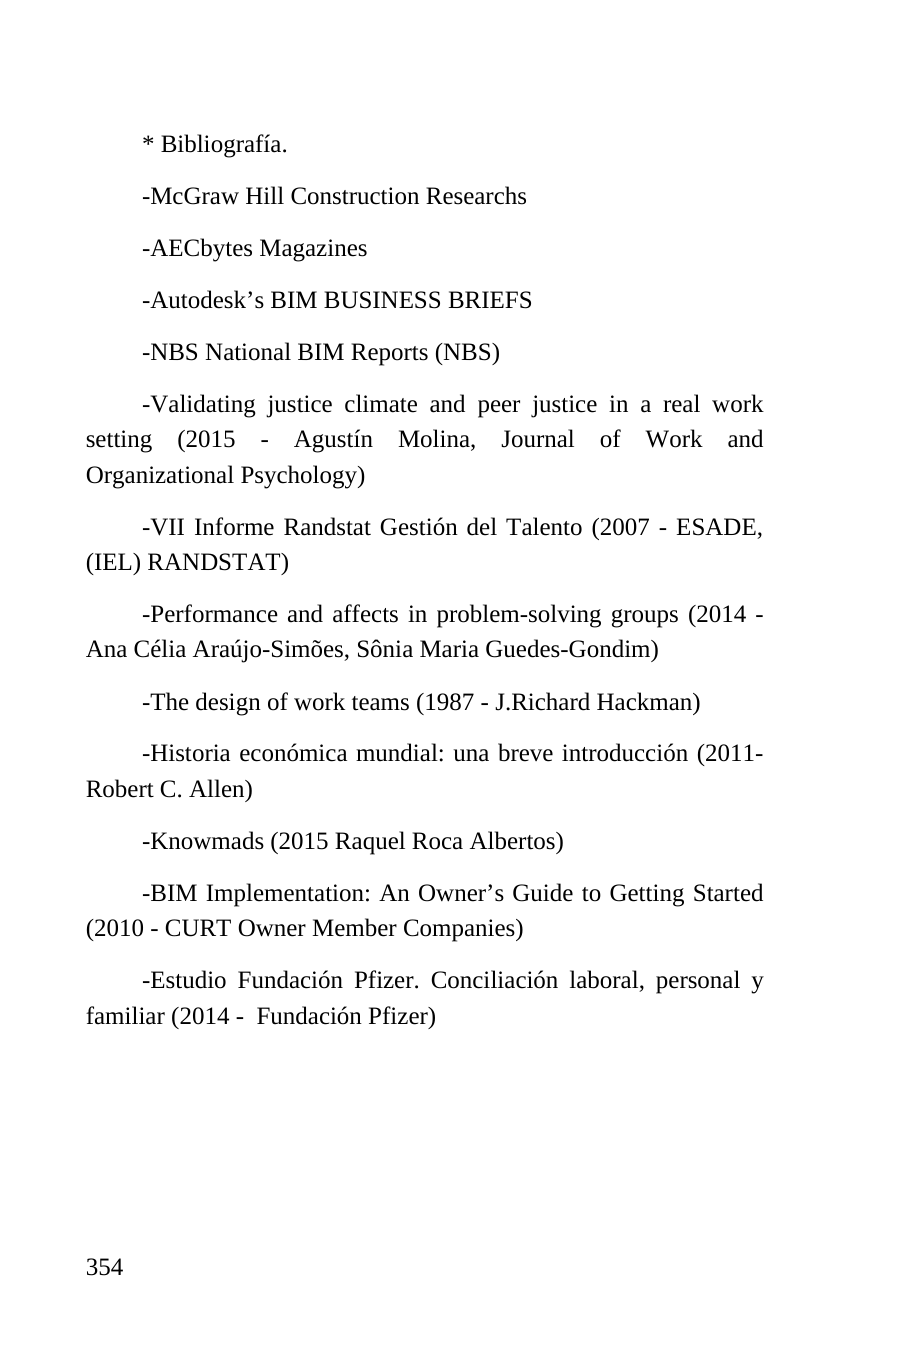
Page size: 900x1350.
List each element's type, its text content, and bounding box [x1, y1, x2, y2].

text -AECbytes Magazines [86, 228, 764, 263]
text -VII Informe Randstat Gestión del Talento (2007 - ESADE, (IEL) RANDSTAT) [86, 507, 764, 578]
text -Validating justice climate and peer justice in a real work setting (2015 - Agustín Molina, Journal of Work and Organizational Psychology) [86, 384, 764, 490]
text -BIM Implementation: An Owner’s Guide to Getting Started (2010 - CURT Owner Member Companies) [86, 873, 764, 944]
text -NBS National BIM Reports (NBS) [86, 332, 764, 367]
text -The design of work teams (1987 - J.Richard Hackman) [86, 682, 764, 717]
text -Historia económica mundial: una breve introducción (2011- Robert C. Allen) [86, 733, 764, 804]
text -McGraw Hill Construction Researchs [86, 176, 764, 211]
text * Bibliografía. [86, 124, 764, 159]
text -Autodesk’s BIM BUSINESS BRIEFS [86, 280, 764, 315]
text -Performance and affects in problem-solving groups (2014 - Ana Célia Araújo-Simões, Sônia Maria Guedes-Gondim) [86, 594, 764, 665]
text -Knowmads (2015 Raquel Roca Albertos) [86, 821, 764, 856]
text -Estudio Fundación Pfizer. Conciliación laboral, personal y familiar (2014 - Fundación Pfizer) [86, 960, 764, 1031]
